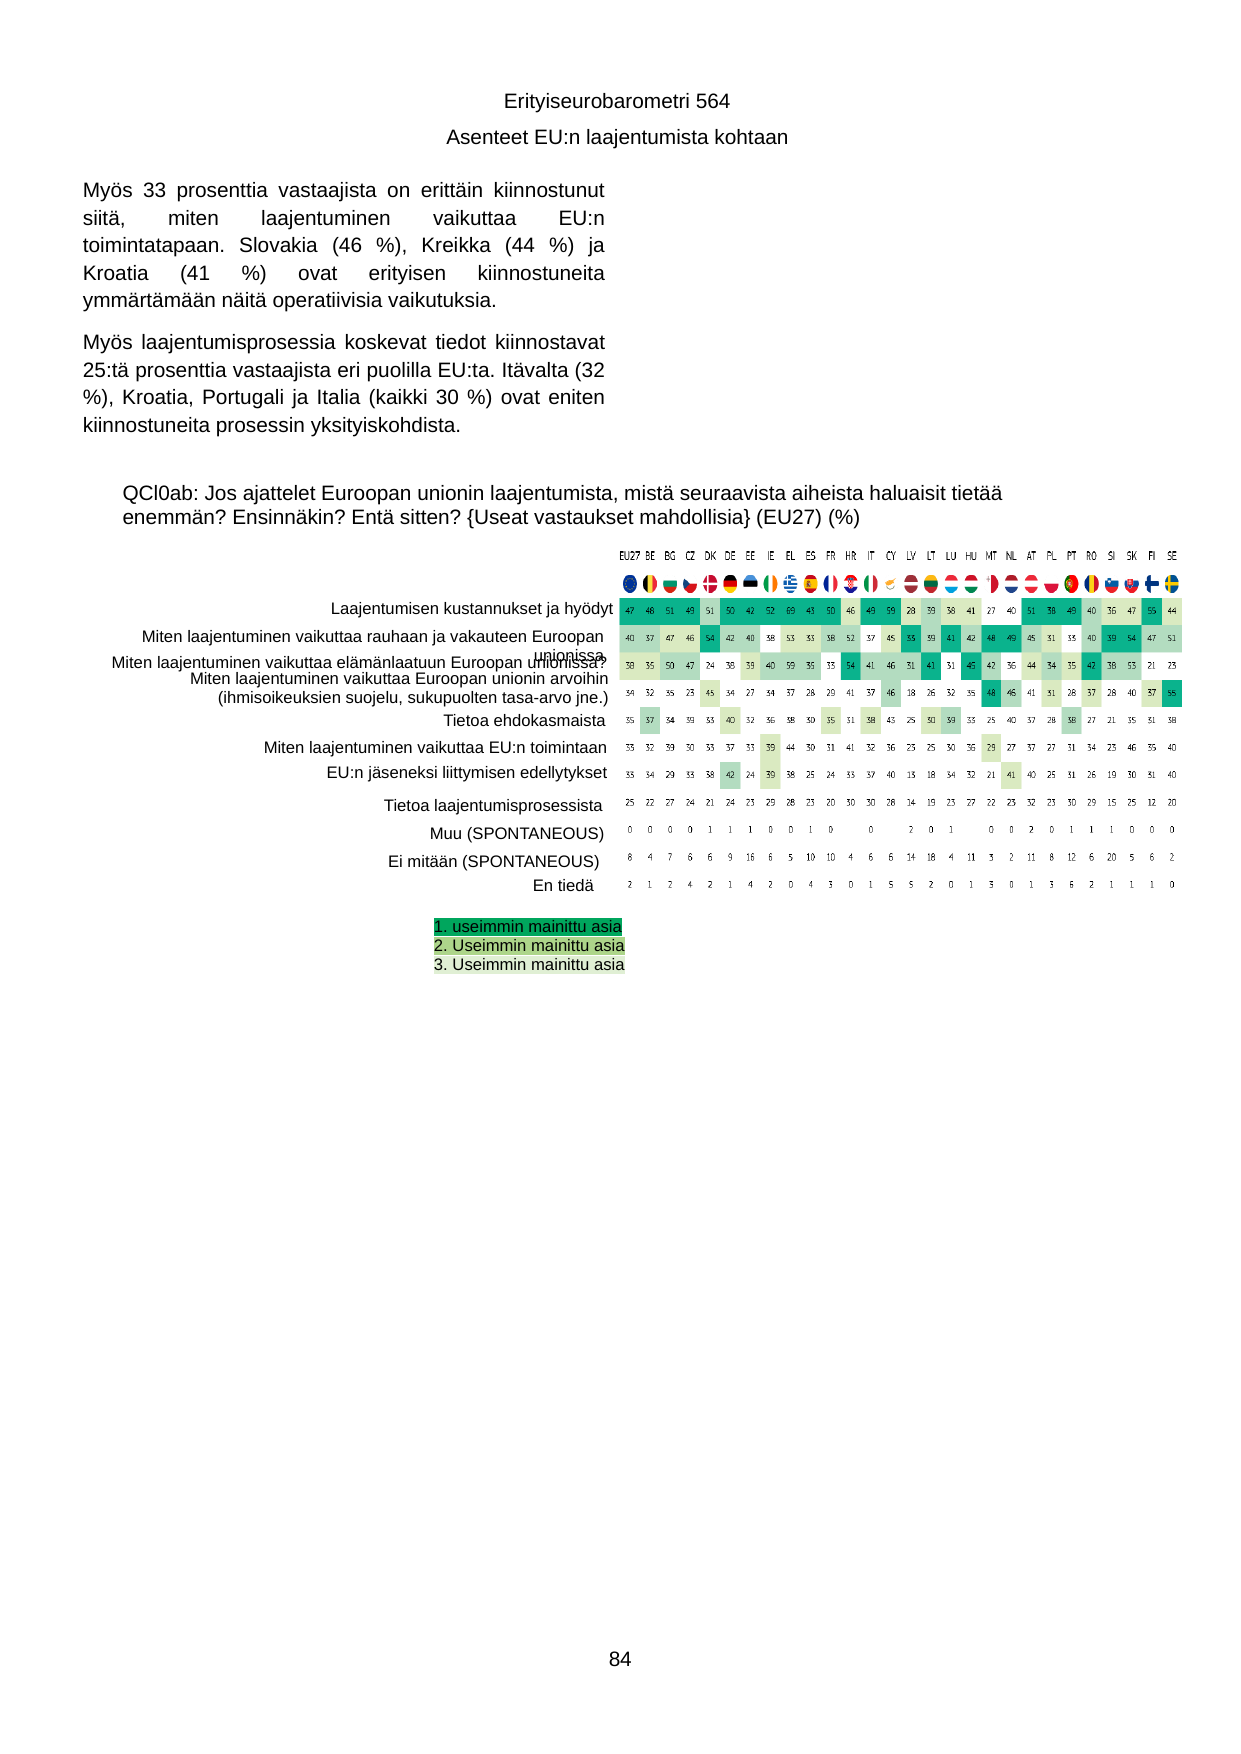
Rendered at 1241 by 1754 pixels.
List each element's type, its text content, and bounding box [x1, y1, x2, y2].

text Myös laajentumisprosessia koskevat tiedot kiinnostavat 25:tä prosenttia vastaajista eri puolilla EU:ta. Itävalta (32 %), Kroatia, Portugali ja Italia (kaikki 30 %) ovat eniten kiinnostuneita prosessin yksityiskohdista. [83, 330, 605, 436]
text Myös 33 prosenttia vastaajista on erittäin kiinnostunut siitä, miten laajentuminen vaikuttaa EU:n toimintatapaan. Slovakia (46 %), Kreikka (44 %) ja Kroatia (41 %) ovat erityisen kiinnostuneita ymmärtämään näitä operatiivisia vaikutuksia. [83, 178, 605, 312]
picture [615, 541, 1191, 895]
